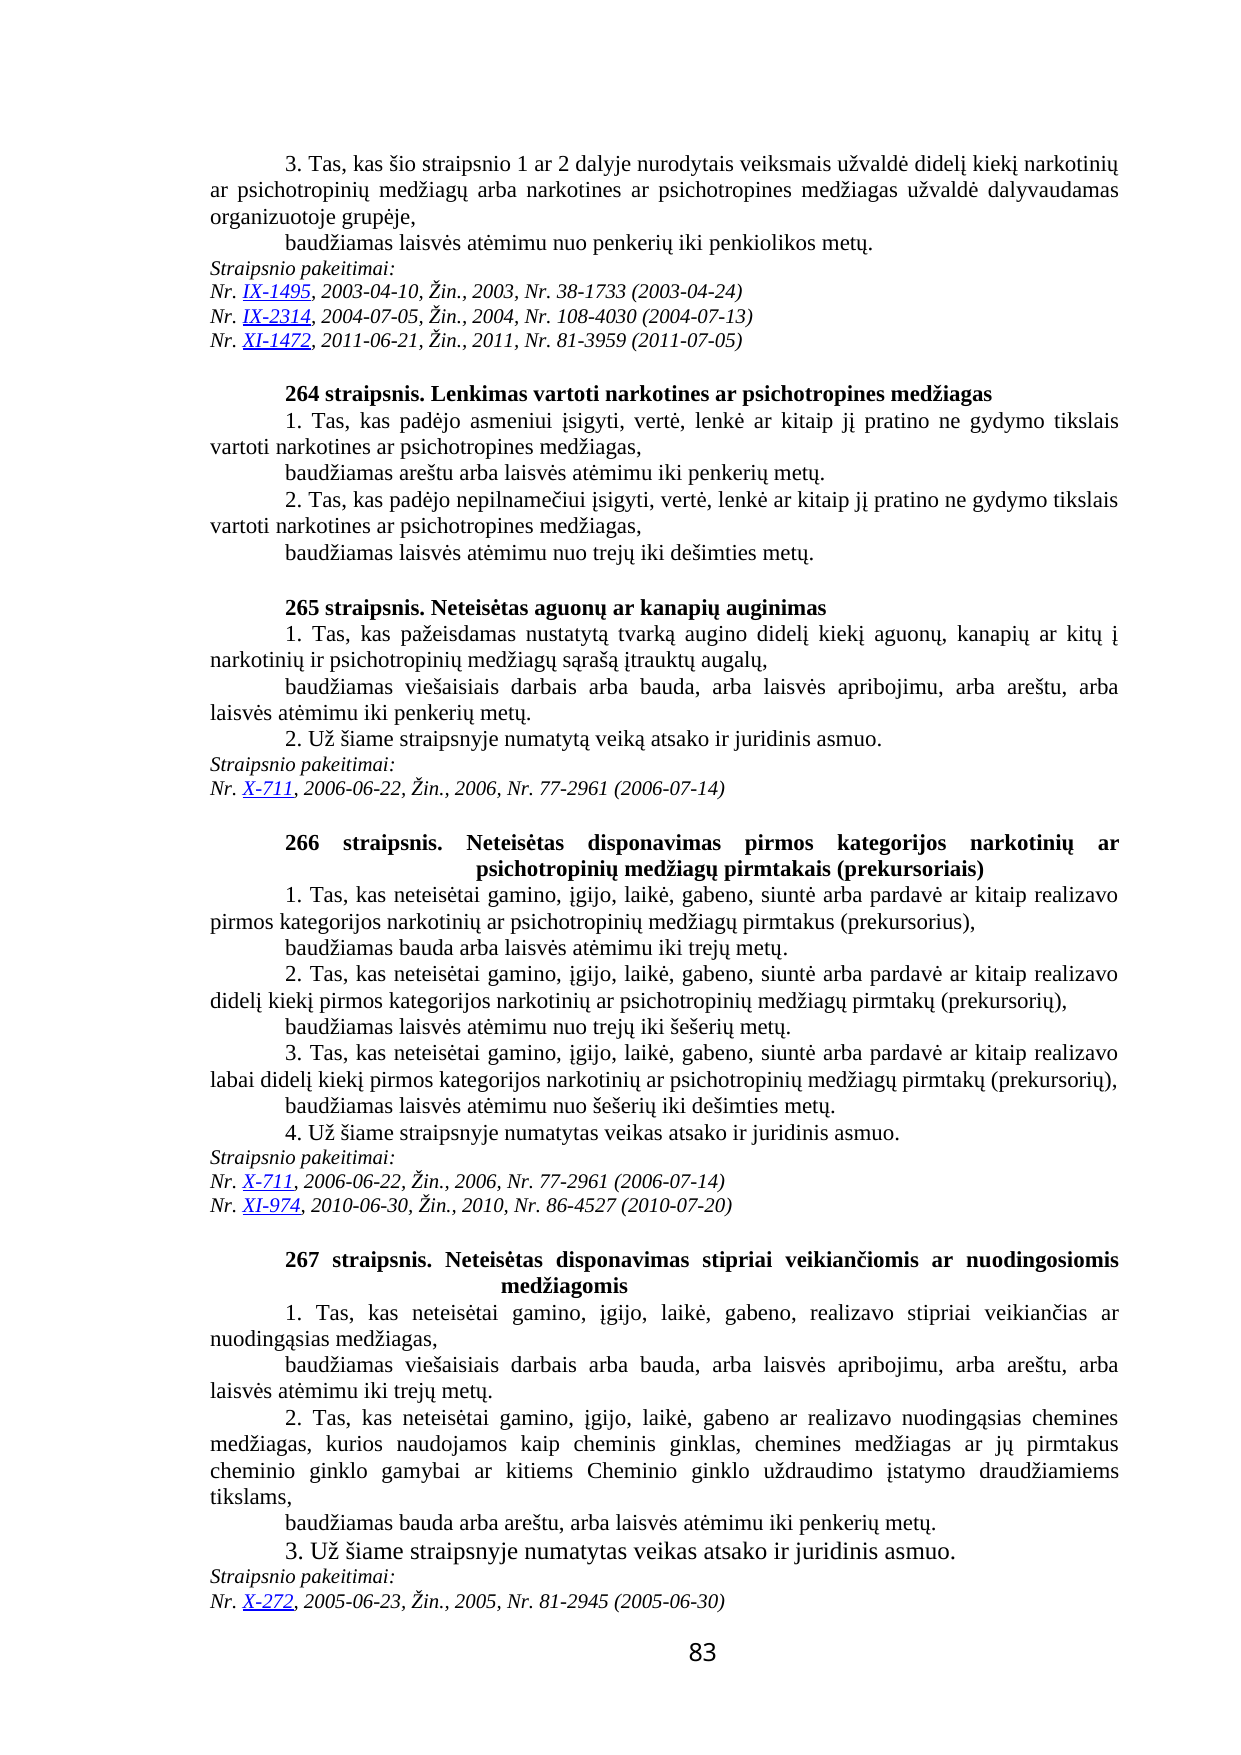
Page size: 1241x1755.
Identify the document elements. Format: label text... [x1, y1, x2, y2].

text 2. Tas, kas padėjo nepilnamečiui įsigyti, vertė, lenkė ar kitaip jį pratino ne gydymo tikslais vartoti narkotines ar psichotropines medžiagas, [210, 486, 1120, 538]
text 1. Tas, kas neteisėtai gamino, įgijo, laikė, gabeno, siuntė arba pardavė ar kitaip realizavo pirmos kategorijos narkotinių ar psichotropinių medžiagų pirmtakus (prekursorius), [210, 881, 1120, 934]
text 3. Tas, kas neteisėtai gamino, įgijo, laikė, gabeno, siuntė arba pardavė ar kitaip realizavo labai didelį kiekį pirmos kategorijos narkotinių ar psichotropinių medžiagų pirmtakų (prekursorių), [210, 1039, 1120, 1092]
text Straipsnio pakeitimai: [210, 752, 1120, 776]
text Nr. IX-1495, 2003-04-10, Žin., 2003, Nr. 38-1733 (2003-04-24) [210, 279, 1120, 303]
text 1. Tas, kas pažeisdamas nustatytą tvarką augino didelį kiekį aguonų, kanapių ar kitų į narkotinių ir psichotropinių medžiagų sąrašą įtrauktų augalų, [210, 620, 1120, 673]
text 4. Už šiame straipsnyje numatytas veikas atsako ir juridinis asmuo. [210, 1118, 1120, 1145]
text baudžiamas laisvės atėmimu nuo trejų iki dešimties metų. [210, 538, 1120, 565]
text 265 straipsnis. Neteisėtas aguonų ar kanapių auginimas [210, 594, 1120, 620]
text 1. Tas, kas neteisėtai gamino, įgijo, laikė, gabeno, realizavo stipriai veikiančias ar nuodingąsias medžiagas, [210, 1298, 1120, 1351]
text Straipsnio pakeitimai: [210, 1564, 1120, 1588]
text 264 straipsnis. Lenkimas vartoti narkotines ar psichotropines medžiagas [210, 380, 1120, 407]
text Nr. XI-1472, 2011-06-21, Žin., 2011, Nr. 81-3959 (2011-07-05) [210, 328, 1120, 352]
text Nr. XI-974, 2010-06-30, Žin., 2010, Nr. 86-4527 (2010-07-20) [210, 1193, 1120, 1217]
text 3. Tas, kas šio straipsnio 1 ar 2 dalyje nurodytais veiksmais užvaldė didelį kiekį narkotinių ar psichotropinių medžiagų arba narkotines ar psichotropines medžiagas užvaldė dalyvaudamas organizuotoje grupėje, [210, 150, 1120, 229]
text baudžiamas laisvės atėmimu nuo šešerių iki dešimties metų. [210, 1092, 1120, 1118]
text Straipsnio pakeitimai: [210, 255, 1120, 279]
text baudžiamas bauda arba areštu, arba laisvės atėmimu iki penkerių metų. [210, 1509, 1120, 1536]
text Nr. X-272, 2005-06-23, Žin., 2005, Nr. 81-2945 (2005-06-30) [210, 1588, 1120, 1613]
text baudžiamas viešaisiais darbais arba bauda, arba laisvės apribojimu, arba areštu, arba laisvės atėmimu iki trejų metų. [210, 1351, 1120, 1404]
text Nr. IX-2314, 2004-07-05, Žin., 2004, Nr. 108-4030 (2004-07-13) [210, 303, 1120, 328]
text baudžiamas viešaisiais darbais arba bauda, arba laisvės apribojimu, arba areštu, arba laisvės atėmimu iki penkerių metų. [210, 673, 1120, 725]
text Nr. X-711, 2006-06-22, Žin., 2006, Nr. 77-2961 (2006-07-14) [210, 776, 1120, 800]
text 266 straipsnis. Neteisėtas disponavimas pirmos kategorijos narkotinių ar psichotropinių medžiagų pirmtakais (prekursoriais) [285, 829, 1120, 881]
text baudžiamas bauda arba laisvės atėmimu iki trejų metų. [210, 934, 1120, 960]
text Nr. X-711, 2006-06-22, Žin., 2006, Nr. 77-2961 (2006-07-14) [210, 1169, 1120, 1193]
text baudžiamas laisvės atėmimu nuo penkerių iki penkiolikos metų. [210, 229, 1120, 255]
text 267 straipsnis. Neteisėtas disponavimas stipriai veikiančiomis ar nuodingosiomis medžiagomis [285, 1246, 1120, 1298]
text baudžiamas areštu arba laisvės atėmimu iki penkerių metų. [210, 459, 1120, 486]
text Straipsnio pakeitimai: [210, 1145, 1120, 1169]
text baudžiamas laisvės atėmimu nuo trejų iki šešerių metų. [210, 1013, 1120, 1039]
text 2. Už šiame straipsnyje numatytą veiką atsako ir juridinis asmuo. [210, 725, 1120, 752]
text 1. Tas, kas padėjo asmeniui įsigyti, vertė, lenkė ar kitaip jį pratino ne gydymo tikslais vartoti narkotines ar psichotropines medžiagas, [210, 407, 1120, 459]
text 3. Už šiame straipsnyje numatytas veikas atsako ir juridinis asmuo. [210, 1536, 1120, 1564]
text 2. Tas, kas neteisėtai gamino, įgijo, laikė, gabeno, siuntė arba pardavė ar kitaip realizavo didelį kiekį pirmos kategorijos narkotinių ar psichotropinių medžiagų pirmtakų (prekursorių), [210, 960, 1120, 1013]
text 2. Tas, kas neteisėtai gamino, įgijo, laikė, gabeno ar realizavo nuodingąsias chemines medžiagas, kurios naudojamos kaip cheminis ginklas, chemines medžiagas ar jų pirmtakus cheminio ginklo gamybai ar kitiems Cheminio ginklo uždraudimo įstatymo draudžiamiems tikslams, [210, 1404, 1120, 1509]
